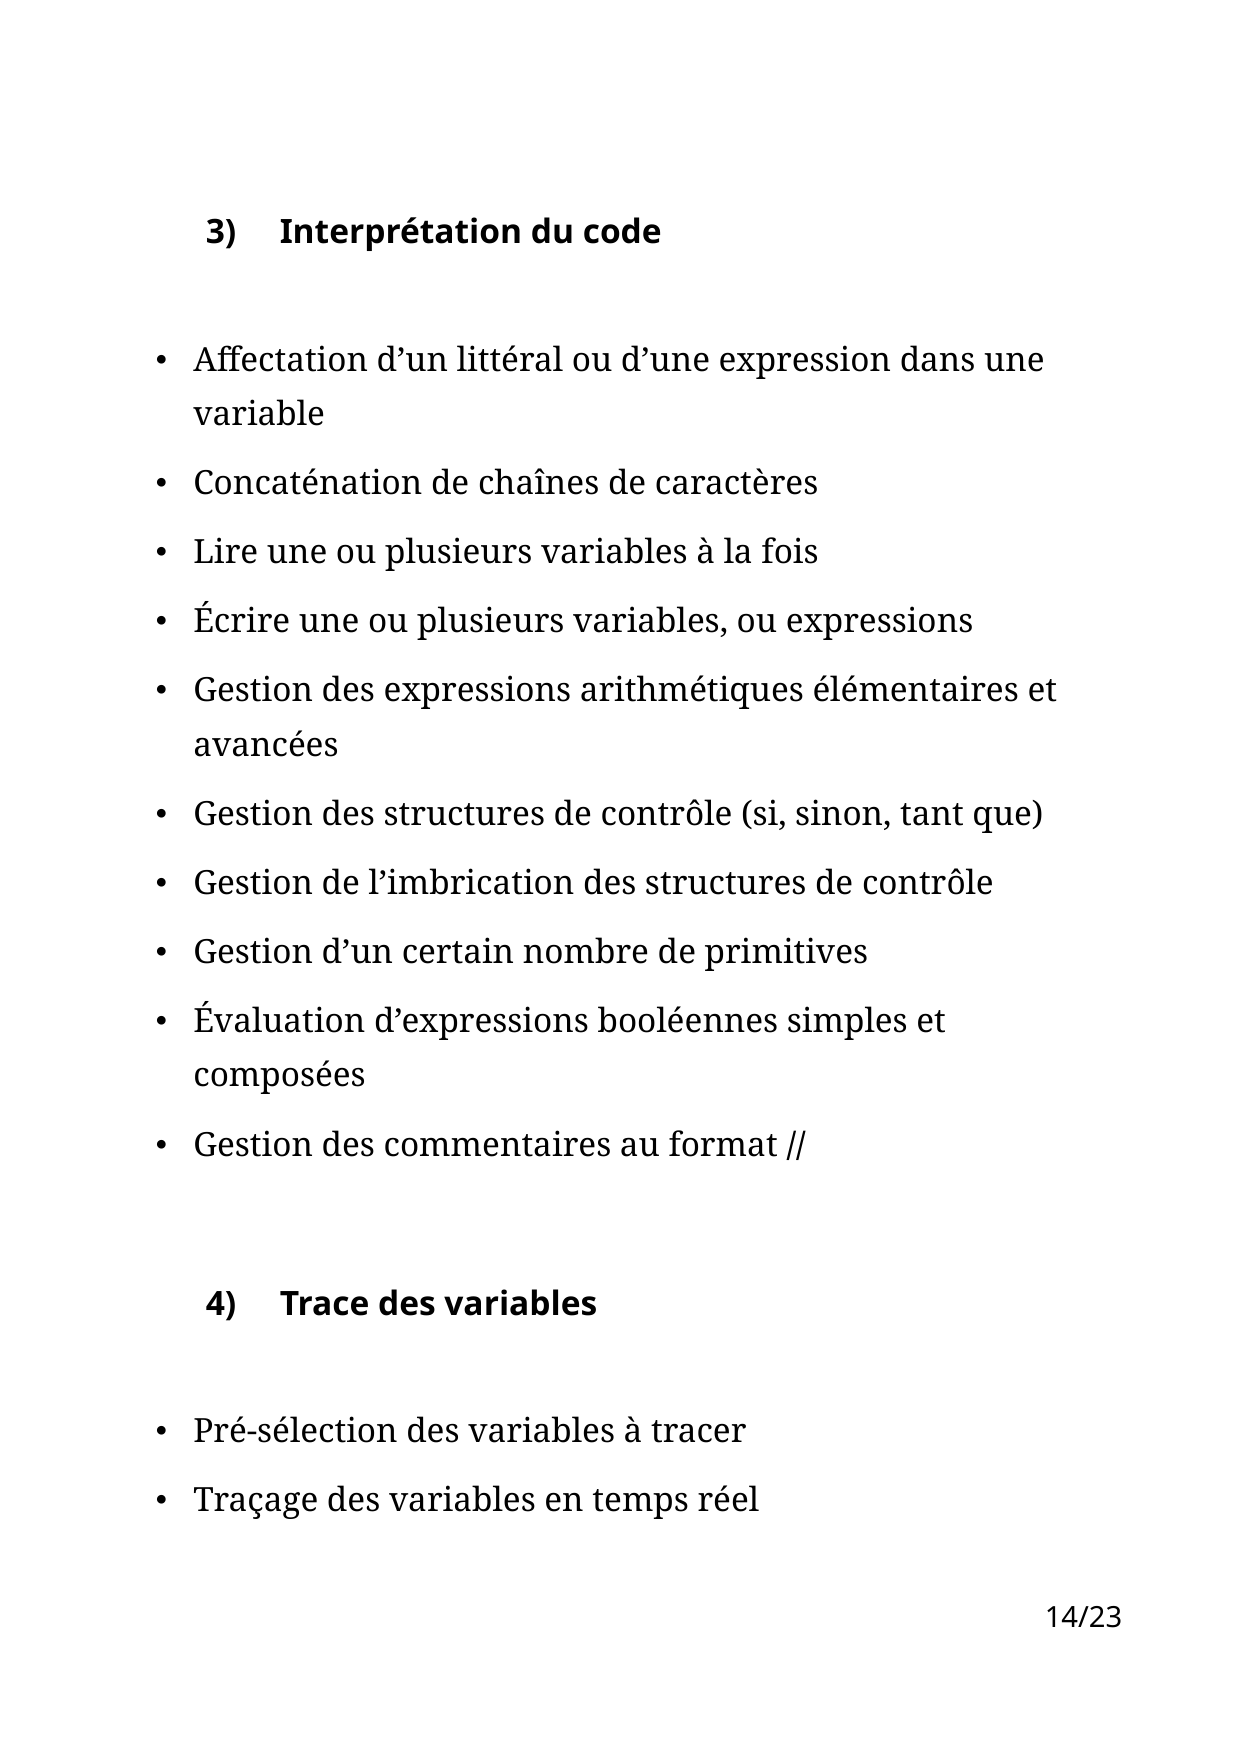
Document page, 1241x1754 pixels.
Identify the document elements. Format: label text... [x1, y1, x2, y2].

list Écrire une ou plusieurs variables, ou expressions [156, 597, 1122, 642]
list Gestion d’un certain nombre de primitives [156, 928, 1122, 973]
list Gestion des structures de contrôle (si, sinon, tant que) [156, 789, 1122, 835]
subtitle Interprétation du code [206, 208, 1122, 254]
list Évaluation d’expressions booléennes simples et composées [156, 997, 1122, 1097]
list Affectation d’un littéral ou d’une expression dans une variable [156, 335, 1122, 435]
subtitle Trace des variables [206, 1279, 1122, 1325]
list Traçage des variables en temps réel [156, 1476, 1122, 1521]
list Concaténation de chaînes de caractères [156, 459, 1122, 504]
list Gestion de l’imbrication des structures de contrôle [156, 859, 1122, 904]
list Pré-sélection des variables à tracer [156, 1407, 1122, 1452]
list Lire une ou plusieurs variables à la fois [156, 528, 1122, 573]
list Gestion des commentaires au format // [156, 1120, 1122, 1166]
list Gestion des expressions arithmétiques élémentaires et avancées [156, 666, 1122, 766]
